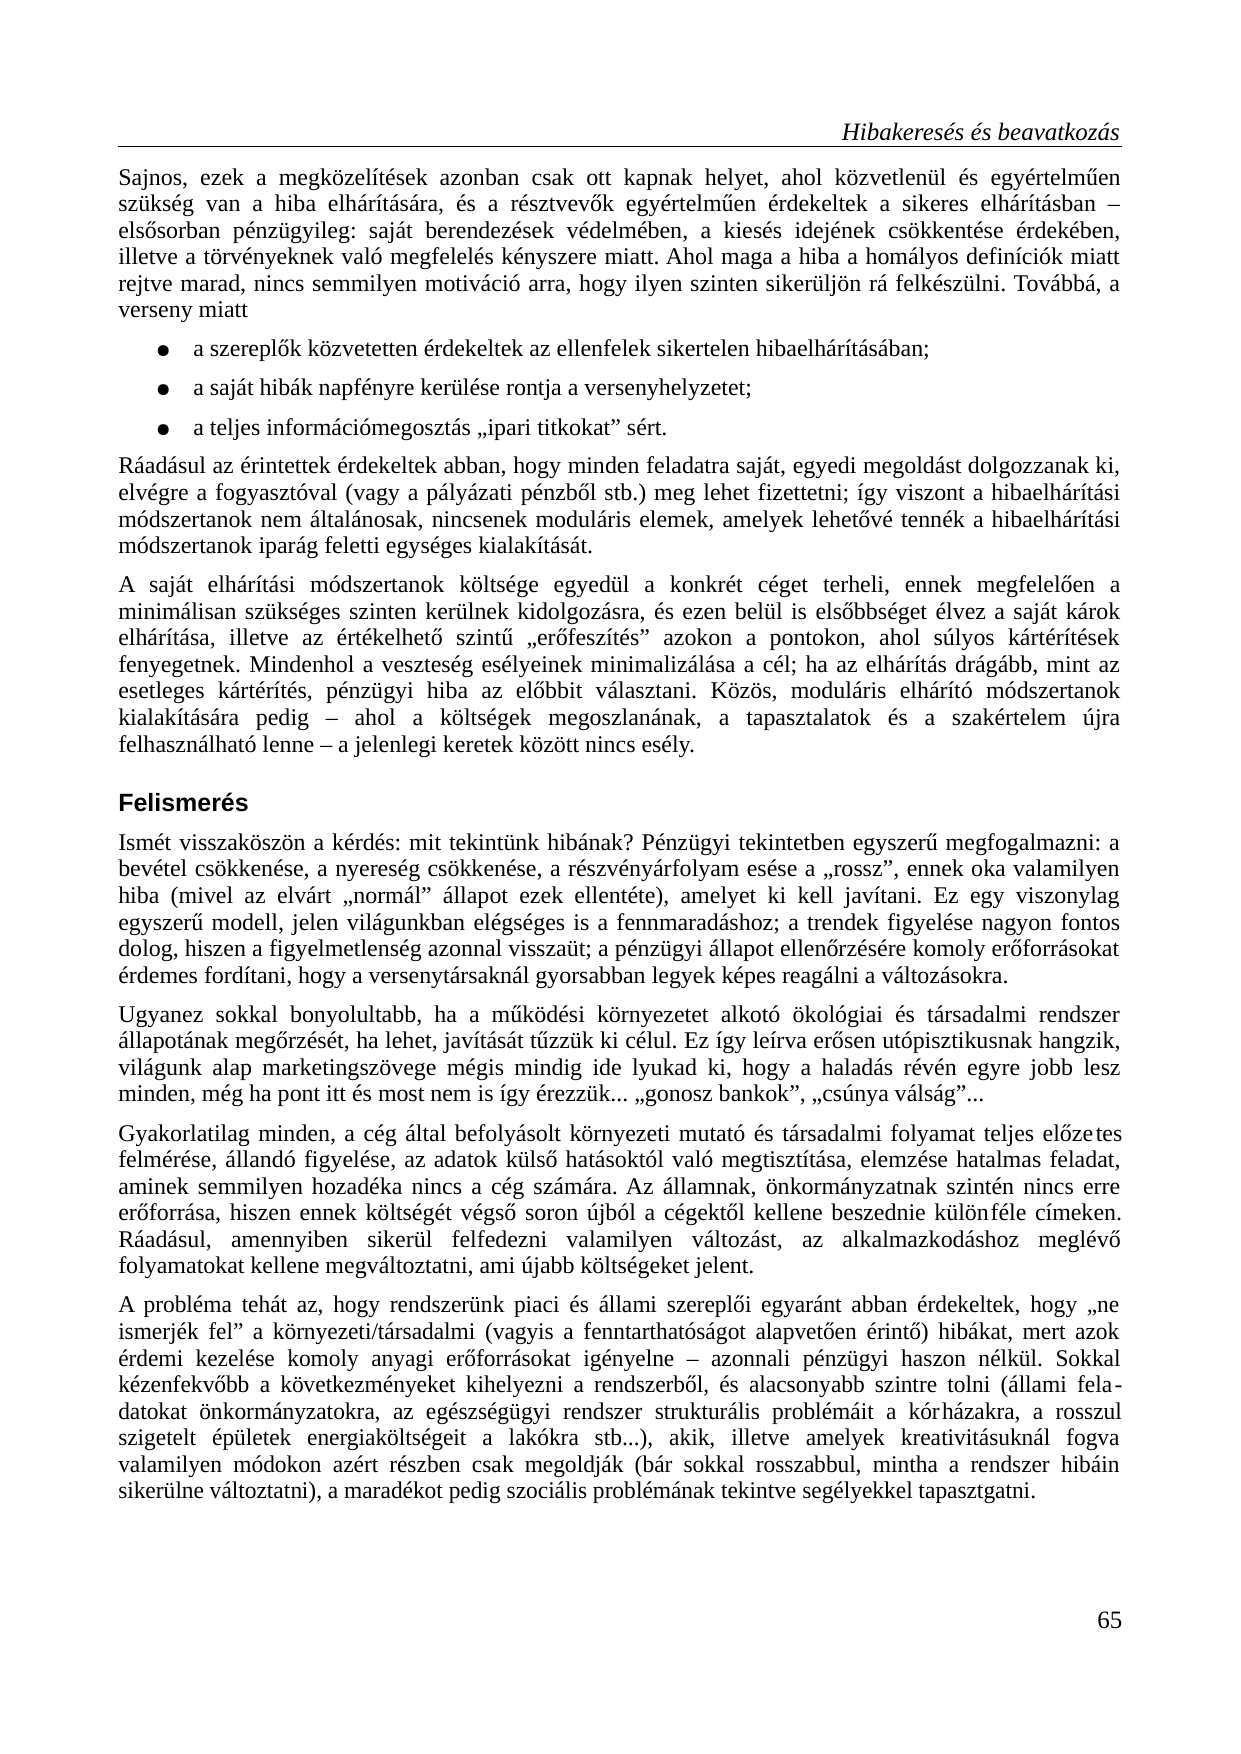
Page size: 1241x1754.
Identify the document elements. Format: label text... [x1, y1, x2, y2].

subtitle Felismerés [118, 789, 1122, 817]
text A probléma tehát az, hogy rendszerünk piaci és állami szereplői egyaránt abban érdekeltek, hogy „ne ismerjék fel” a környezeti/társadalmi (vagyis a fenntarthatóságot alapvetően érintő) hibákat, mert azok érdemi kezelése komoly anyagi erőforrásokat igényelne – azonnali pénzügyi haszon nélkül. Sokkal kézenfekvőbb a következményeket kihelyezni a rendszerből, és alacsonyabb szintre tolni (állami fela­datokat önkormányzatokra, az egészségügyi rendszer strukturális problémáit a kór­házakra, a rosszul szigetelt épületek energiaköltségeit a lakókra stb...), akik, illetve amelyek kreativitásuknál fogva valamilyen módokon azért részben csak megoldják (bár sokkal rosszabbul, mintha a rendszer hibáin sikerülne változtatni), a maradékot pedig szociális problémának tekintve segélyekkel tapasztgatni. [118, 1292, 1122, 1504]
text Ráadásul az érintettek érdekeltek abban, hogy minden feladatra saját, egyedi megoldást dolgozzanak ki, elvégre a fogyasztóval (vagy a pályázati pénzből stb.) meg lehet fizettetni; így viszont a hibaelhárítási módszertanok nem általánosak, nincsenek moduláris elemek, amelyek lehetővé tennék a hibaelhárítási módszertanok iparág feletti egységes kialakítását. [118, 453, 1122, 559]
text Ugyanez sokkal bonyolultabb, ha a működési környezetet alkotó ökológiai és társadalmi rendszer állapotának megőrzését, ha lehet, javítását tűzzük ki célul. Ez így leírva erősen utópisztikusnak hangzik, világunk alap marketingszövege mégis mindig ide lyukad ki, hogy a haladás révén egyre jobb lesz minden, még ha pont itt és most nem is így érezzük... „gonosz bankok”, „csúnya válság”... [118, 1001, 1122, 1107]
list a szereplők közvetetten érdekeltek az ellenfelek sikertelen hibaelhárításában; [156, 336, 1122, 362]
list a saját hibák napfényre kerülése rontja a versenyhelyzetet; [156, 374, 1122, 401]
text Ismét visszaköszön a kérdés: mit tekintünk hibának? Pénzügyi tekintetben egyszerű megfogalmazni: a bevétel csökkenése, a nyereség csökkenése, a részvényárfolyam esése a „rossz”, ennek oka valamilyen hiba (mivel az elvárt „normál” állapot ezek ellentéte), amelyet ki kell javítani. Ez egy viszonylag egyszerű modell, jelen világunkban elégséges is a fennmaradáshoz; a trendek figyelése nagyon fontos dolog, hiszen a figyelmetlenség azonnal visszaüt; a pénzügyi állapot ellenőrzésére komoly erőforrásokat érdemes fordítani, hogy a versenytársaknál gyorsabban legyek képes reagálni a változásokra. [118, 829, 1122, 988]
text Gyakorlatilag minden, a cég által befolyásolt környezeti mutató és társadalmi folyamat teljes előze­tes felmérése, állandó figyelése, az adatok külső hatásoktól való megtisztítása, elemzése hatalmas feladat, aminek semmilyen hozadéka nincs a cég számára. Az államnak, önkormányzatnak szintén nincs erre erőforrása, hiszen ennek költségét végső soron újból a cégektől kellene beszednie külön­féle címeken. Ráadásul, amennyiben sikerül felfedezni valamilyen változást, az alkalmazkodáshoz meglévő folyamatokat kellene megváltoztatni, ami újabb költségeket jelent. [118, 1120, 1122, 1279]
list a teljes információmegosztás „ipari titkokat” sért. [156, 414, 1122, 440]
text A saját elhárítási módszertanok költsége egyedül a konkrét céget terheli, ennek megfelelően a minimálisan szükséges szinten kerülnek kidolgozásra, és ezen belül is elsőbbséget élvez a saját károk elhárítása, illetve az értékelhető szintű „erőfeszítés” azokon a pontokon, ahol súlyos kártérítések fenyegetnek. Mindenhol a veszteség esélyeinek minimalizálása a cél; ha az elhárítás drágább, mint az esetleges kártérítés, pénzügyi hiba az előbbit választani. Közös, moduláris elhárító módszertanok kialakítására pedig – ahol a költségek megoszlanának, a tapasztalatok és a szakértelem újra felhasználható lenne – a jelenlegi keretek között nincs esély. [118, 571, 1122, 757]
text Sajnos, ezek a megközelítések azonban csak ott kapnak helyet, ahol közvetlenül és egyértelműen szükség van a hiba elhárítására, és a résztvevők egyértelműen érdekeltek a sikeres elhárításban – elsősorban pénzügyileg: saját berendezések védelmében, a kiesés idejének csökkentése érdekében, illetve a törvényeknek való megfelelés kényszere miatt. Ahol maga a hiba a homályos definíciók miatt rejtve marad, nincs semmilyen motiváció arra, hogy ilyen szinten sikerüljön rá felkészülni. Továbbá, a verseny miatt [118, 164, 1122, 323]
